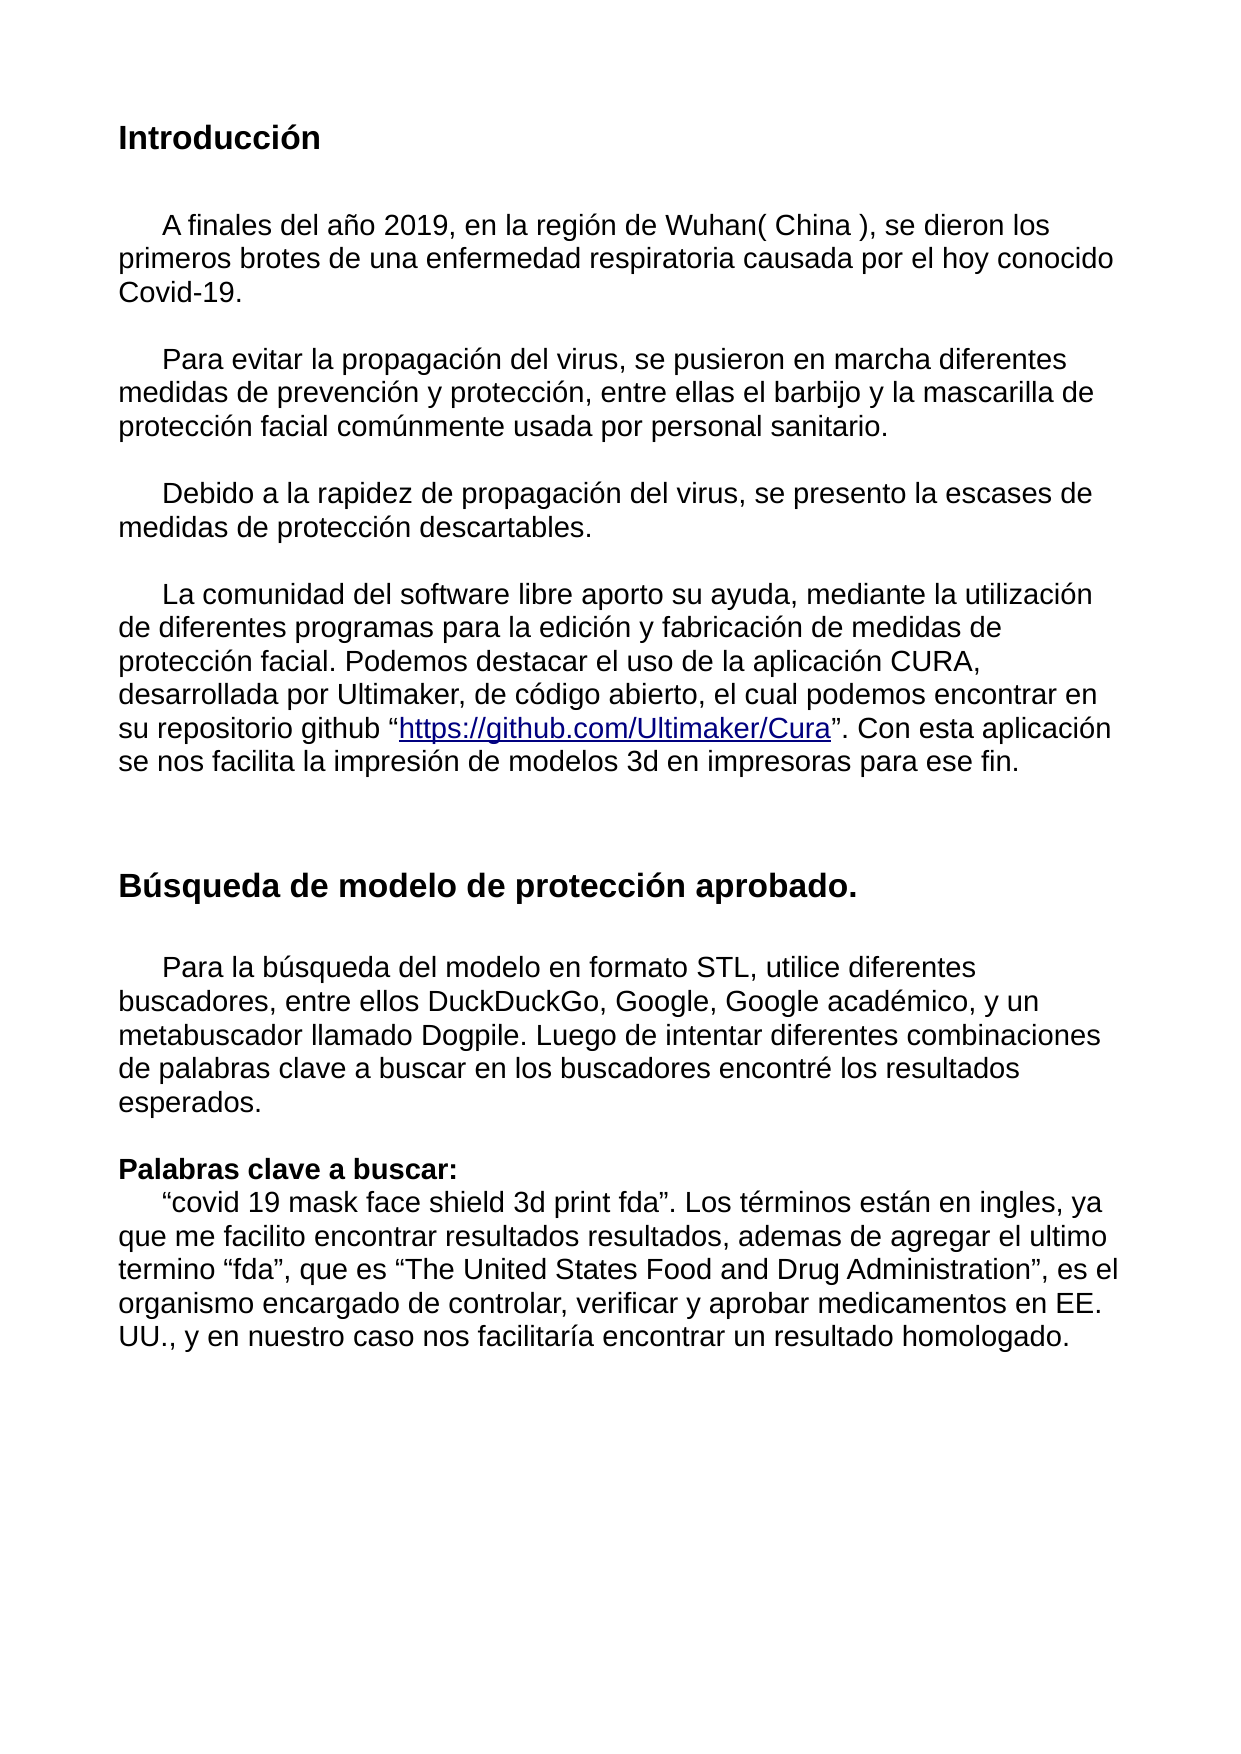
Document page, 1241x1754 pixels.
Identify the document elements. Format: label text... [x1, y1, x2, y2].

text “covid 19 mask face shield 3d print fda”. Los términos están en ingles, ya que me facilito encontrar resultados resultados, ademas de agregar el ultimo termino “fda”, que es “The United States Food and Drug Administration”, es el organismo encargado de controlar, verificar y aprobar medicamentos en EE. UU., y en nuestro caso nos facilitaría encontrar un resultado homologado. [118, 1185, 1122, 1353]
subtitle Búsqueda de modelo de protección aprobado. [118, 866, 1122, 904]
text Para evitar la propagación del virus, se pusieron en marcha diferentes medidas de prevención y protección, entre ellas el barbijo y la mascarilla de protección facial comúnmente usada por personal sanitario. [118, 342, 1122, 442]
text Debido a la rapidez de propagación del virus, se presento la escases de medidas de protección descartables. [118, 476, 1122, 543]
subtitle Introducción [118, 118, 1122, 157]
text A finales del año 2019, en la región de Wuhan( China ), se dieron los primeros brotes de una enfermedad respiratoria causada por el hoy conocido Covid-19. [118, 208, 1122, 308]
text La comunidad del software libre aporto su ayuda, mediante la utilización de diferentes programas para la edición y fabricación de medidas de protección facial. Podemos destacar el uso de la aplicación CURA, desarrollada por Ultimaker, de código abierto, el cual podemos encontrar en su repositorio github “https://github.com/Ultimaker/Cura”. Con esta aplicación se nos facilita la impresión de modelos 3d en impresoras para ese fin. [118, 577, 1122, 778]
text Para la búsqueda del modelo en formato STL, utilice diferentes buscadores, entre ellos DuckDuckGo, Google, Google académico, y un metabuscador llamado Dogpile. Luego de intentar diferentes combinaciones de palabras clave a buscar en los buscadores encontré los resultados esperados. [118, 951, 1122, 1118]
text Palabras clave a buscar: [118, 1152, 1122, 1185]
